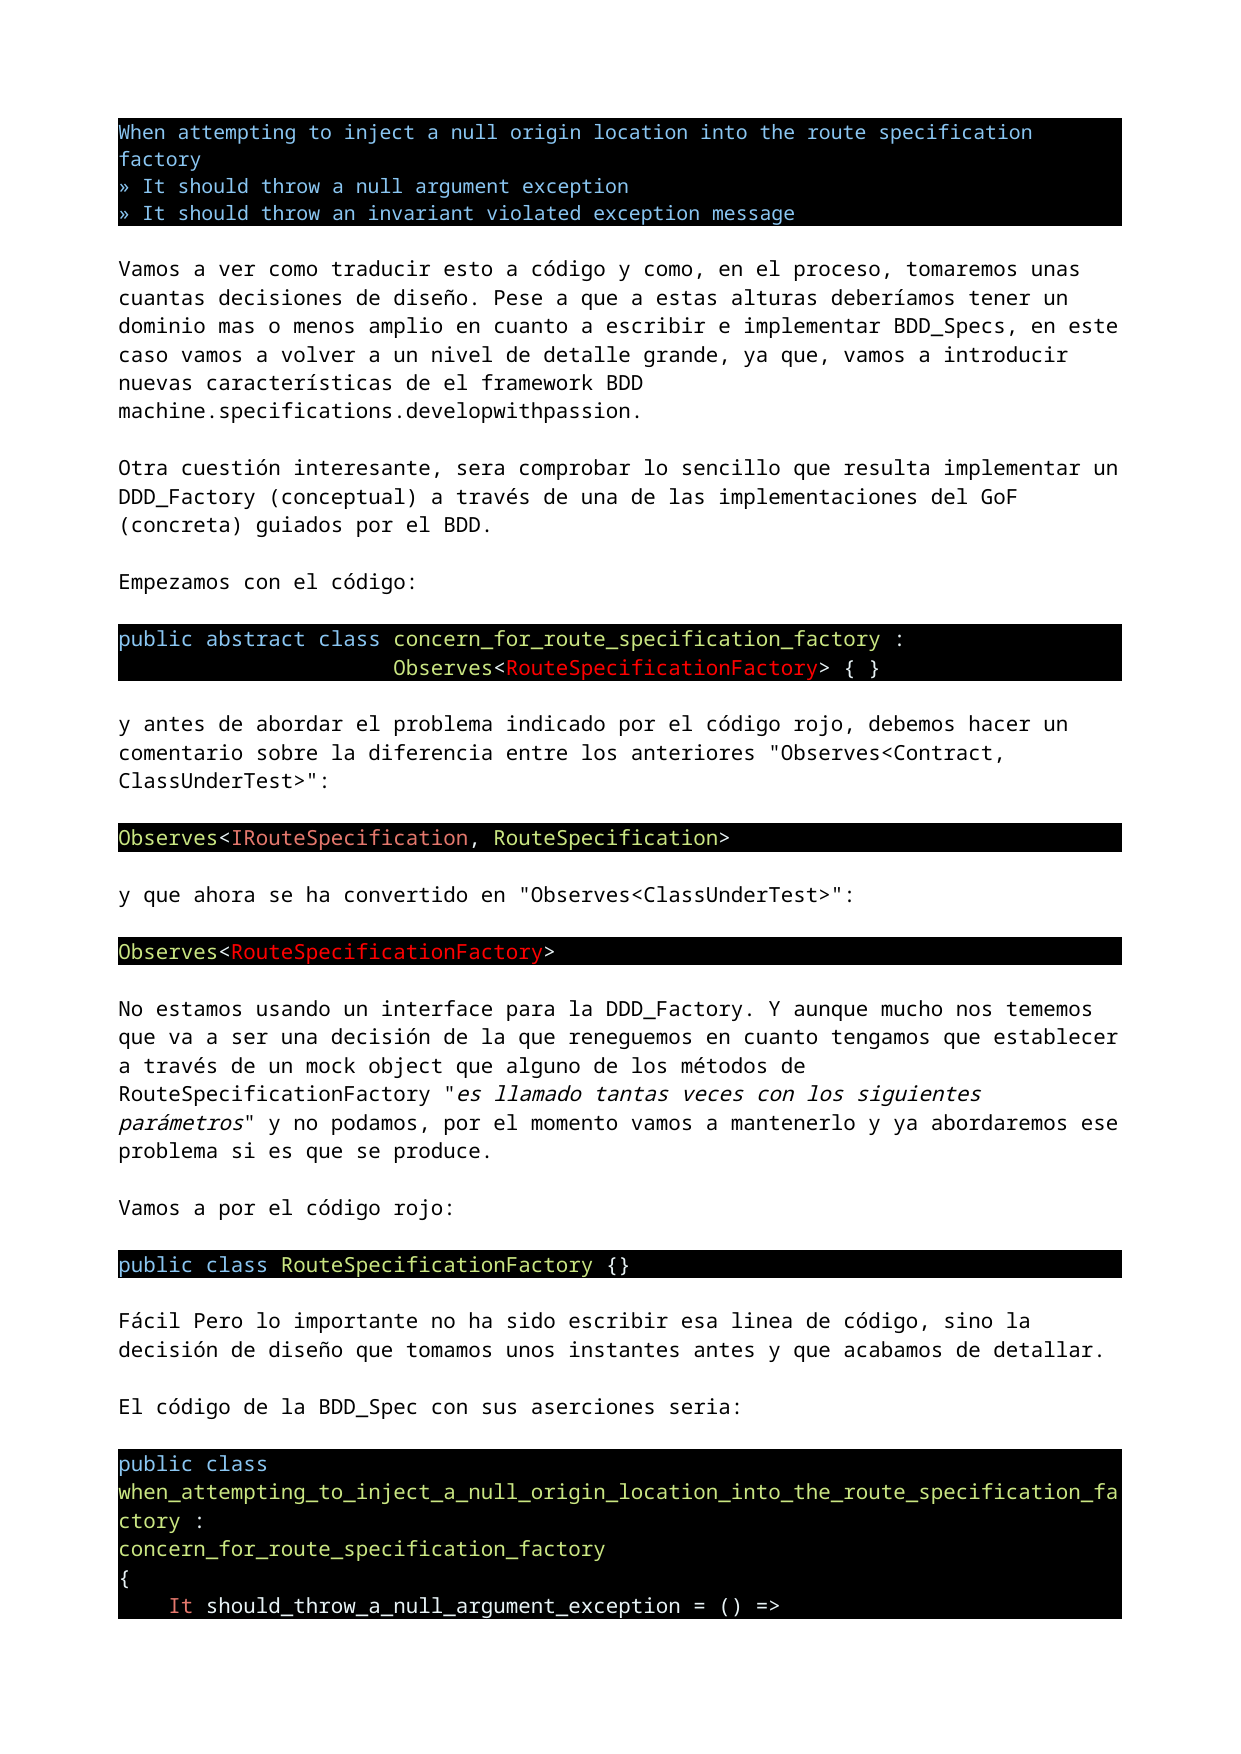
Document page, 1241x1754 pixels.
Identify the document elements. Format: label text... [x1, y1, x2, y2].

text public class RouteSpecificationFactory {} [118, 1250, 1122, 1278]
text » It should throw a null argument exception [118, 172, 1122, 199]
text » It should throw an invariant violated exception message [118, 199, 1122, 226]
text Otra cuestión interesante, sera comprobar lo sencillo que resulta implementar un DDD_Factory (conceptual) a través de una de las implementaciones del GoF (concreta) guiados por el BDD. [118, 453, 1122, 539]
text El código de la BDD_Spec con sus aserciones seria: [118, 1392, 1122, 1420]
text public abstract class concern_for_route_specification_factory : [118, 624, 1122, 653]
text It should_throw_a_null_argument_exception = () => [118, 1591, 1122, 1619]
text concern_for_route_specification_factory [118, 1534, 1122, 1563]
text When attempting to inject a null origin location into the route specification factory [118, 118, 1122, 172]
text { [118, 1563, 1122, 1591]
text Observes<IRouteSpecification, RouteSpecification> [118, 823, 1122, 852]
text public class when_attempting_to_inject_a_null_origin_location_into_the_route_specification_factory : [118, 1449, 1122, 1534]
text Observes<RouteSpecificationFactory> { } [118, 653, 1122, 681]
text No estamos usando un interface para la DDD_Factory. Y aunque mucho nos tememos que va a ser una decisión de la que reneguemos en cuanto tengamos que establecer a través de un mock object que alguno de los métodos de RouteSpecificationFactory "es llamado tantas veces con los siguientes parámetros" y no podamos, por el momento vamos a mantenerlo y ya abordaremos ese problema si es que se produce. [118, 994, 1122, 1164]
text Vamos a por el código rojo: [118, 1193, 1122, 1221]
text Fácil Pero lo importante no ha sido escribir esa linea de código, sino la decisión de diseño que tomamos unos instantes antes y que acabamos de detallar. [118, 1307, 1122, 1363]
text y antes de abordar el problema indicado por el código rojo, debemos hacer un comentario sobre la diferencia entre los anteriores "Observes<Contract, ClassUnderTest>": [118, 709, 1122, 795]
text y que ahora se ha convertido en "Observes<ClassUnderTest>": [118, 880, 1122, 908]
text Observes<RouteSpecificationFactory> [118, 937, 1122, 965]
text Vamos a ver como traducir esto a código y como, en el proceso, tomaremos unas cuantas decisiones de diseño. Pese a que a estas alturas deberíamos tener un dominio mas o menos amplio en cuanto a escribir e implementar BDD_Specs, en este caso vamos a volver a un nivel de detalle grande, ya que, vamos a introducir nuevas características de el framework BDD machine.specifications.developwithpassion. [118, 254, 1122, 425]
text Empezamos con el código: [118, 567, 1122, 596]
